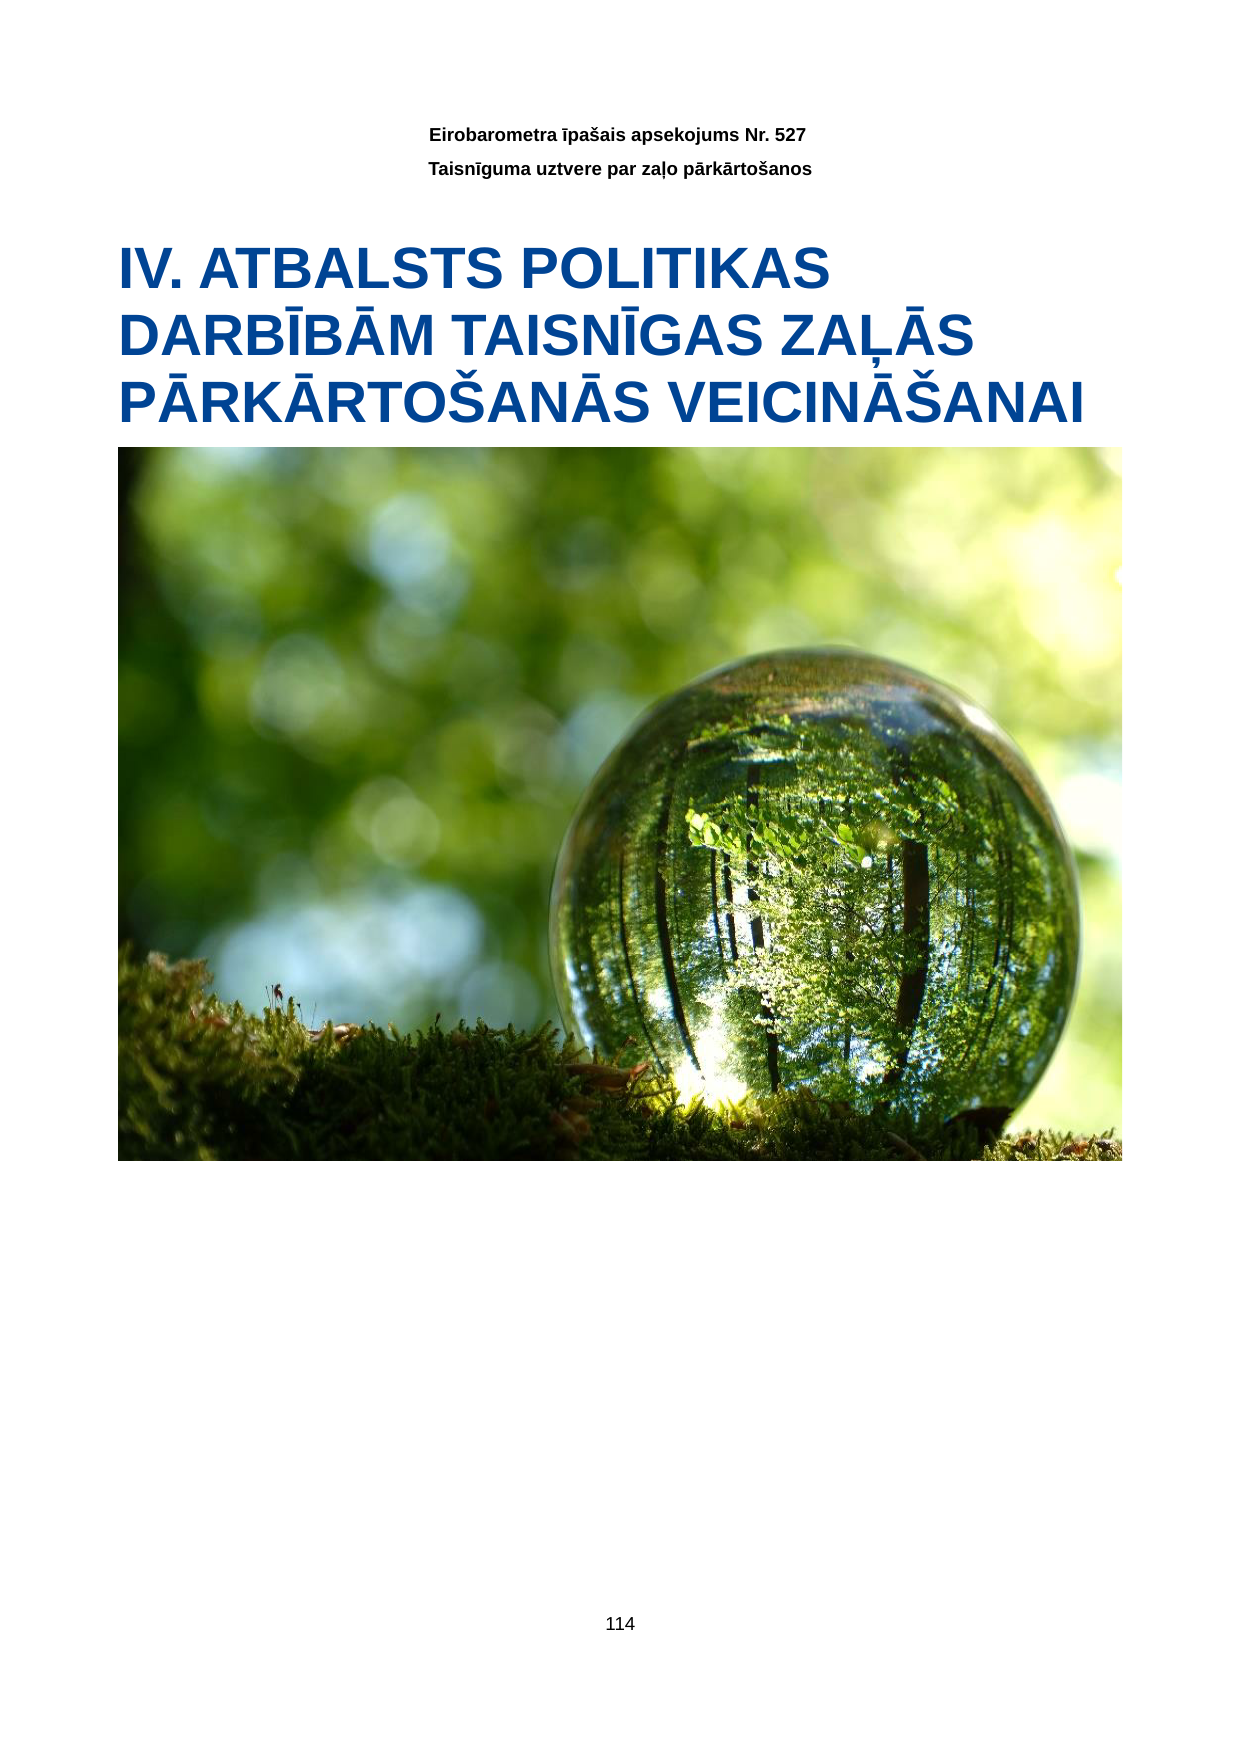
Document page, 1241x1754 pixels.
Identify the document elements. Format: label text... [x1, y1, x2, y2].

subtitle IV. ATBALSTS POLITIKAS DARBĪBĀM TAISNĪGAS ZAĻĀS PĀRKĀRTOŠANĀS VEICINĀŠANAI [118, 233, 1122, 435]
picture [118, 447, 1123, 1161]
